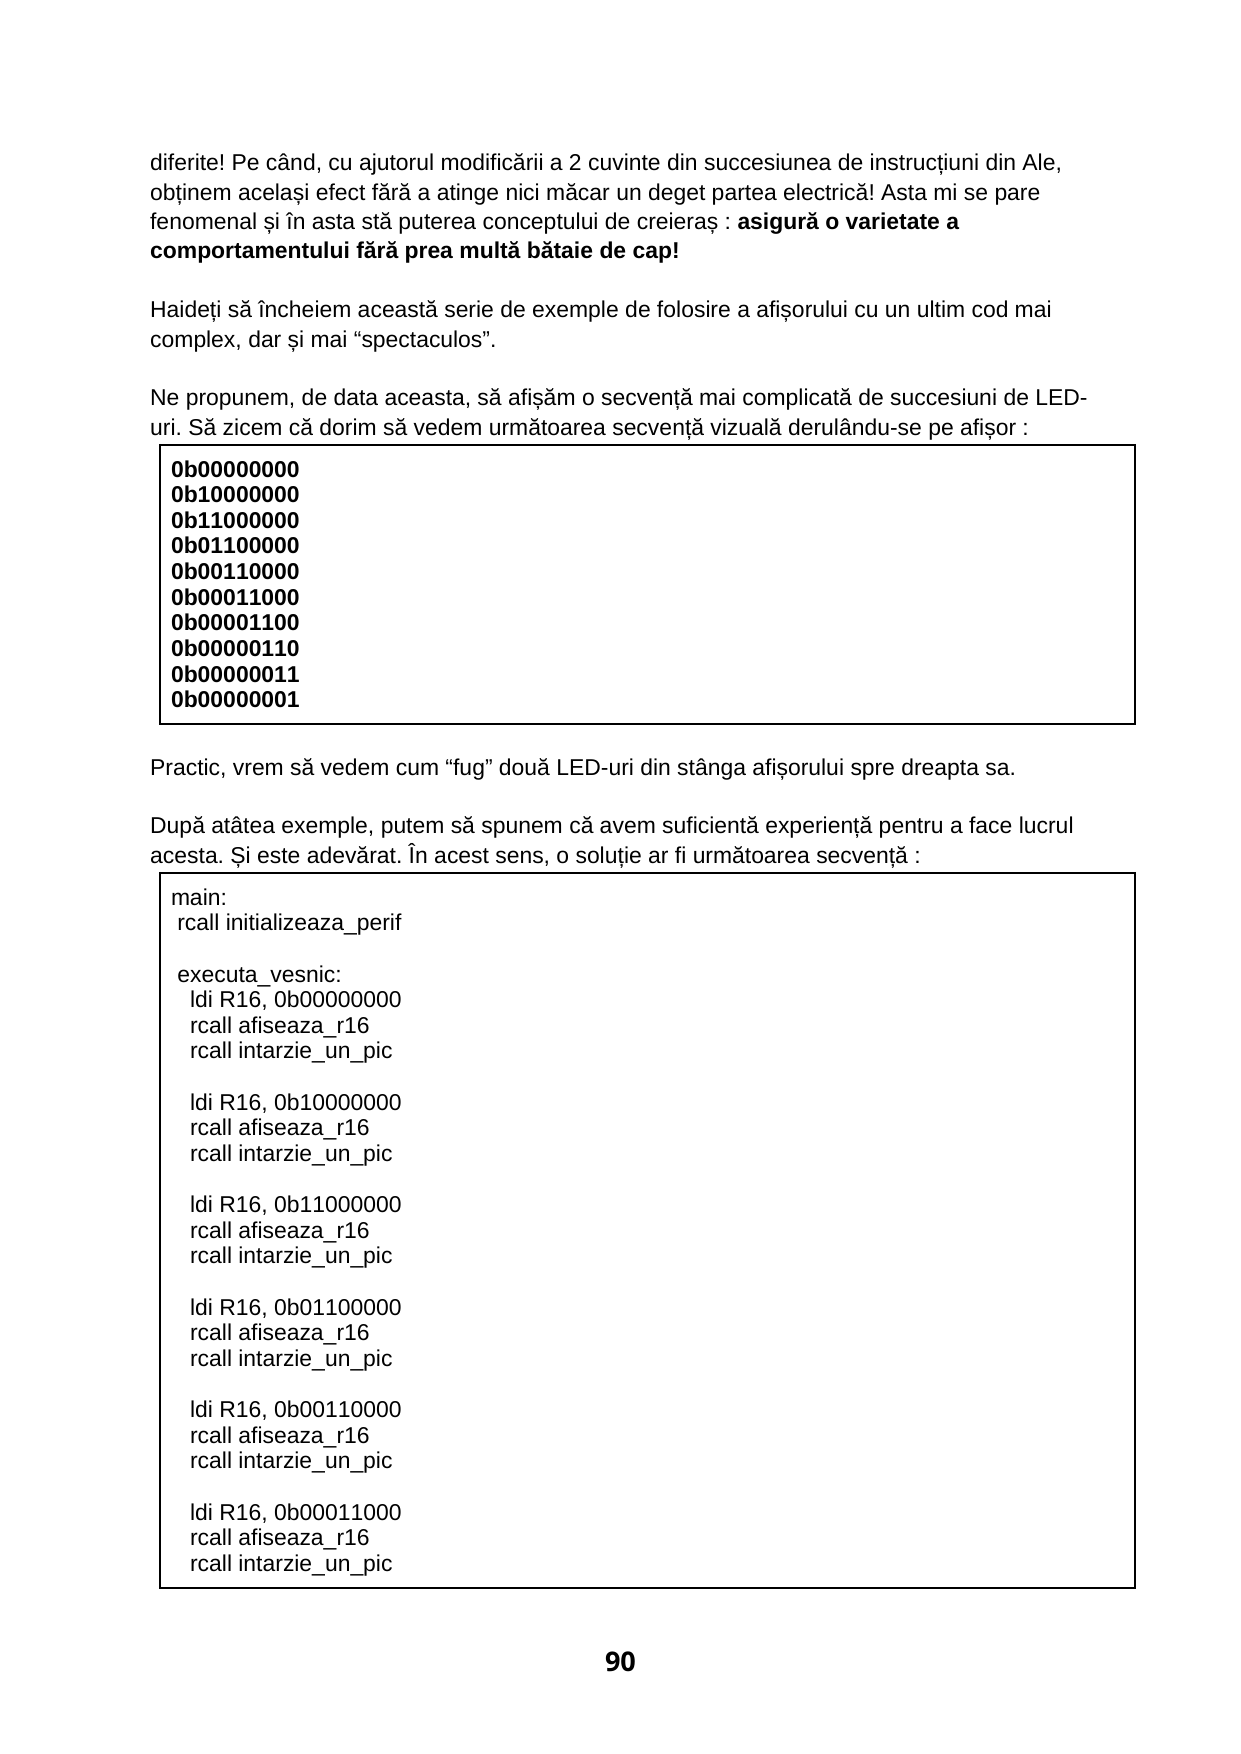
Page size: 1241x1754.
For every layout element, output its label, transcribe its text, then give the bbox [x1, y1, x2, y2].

table_header 0b00000000 0b10000000 0b11000000 0b01100000 0b00110000 0b00011000 0b00001100 0b00000110 0b00000011 0b00000001 [161, 446, 1134, 723]
text Haideți să încheiem această serie de exemple de folosire a afișorului cu un ultim cod mai complex, dar și mai “spectaculos”. [150, 297, 1091, 352]
text Ne propunem, de data aceasta, să afișăm o secvență mai complicată de succesiuni de LED-uri. Să zicem că dorim să vedem următoarea secvență vizuală derulându-se pe afișor : [150, 385, 1091, 440]
text Practic, vrem să vedem cum “fug” două LED-uri din stânga afișorului spre dreapta sa. [150, 754, 1091, 780]
text După atâtea exemple, putem să spunem că avem suficientă experiență pentru a face lucrul acesta. Și este adevărat. În acest sens, o soluție ar fi următoarea secvență : [150, 813, 1091, 868]
table_header main: rcall initializeaza_perif executa_vesnic: ldi R16, 0b00000000 rcall afiseaza_r16 rcall intarzie_un_pic ldi R16, 0b10000000 rcall afiseaza_r16 rcall intarzie_un_pic ldi R16, 0b11000000 rcall afiseaza_r16 rcall intarzie_un_pic ldi R16, 0b01100000 rcall afiseaza_r16 rcall intarzie_un_pic ldi R16, 0b00110000 rcall afiseaza_r16 rcall intarzie_un_pic ldi R16, 0b00011000 rcall afiseaza_r16 rcall intarzie_un_pic [161, 874, 1134, 1587]
text diferite! Pe când, cu ajutorul modificării a 2 cuvinte din succesiunea de instrucțiuni din Ale, obținem același efect fără a atinge nici măcar un deget partea electrică! Asta mi se pare fenomenal și în asta stă puterea conceptului de creieraș : asigură o varietate a comportamentului fără prea multă bătaie de cap! [150, 150, 1091, 264]
